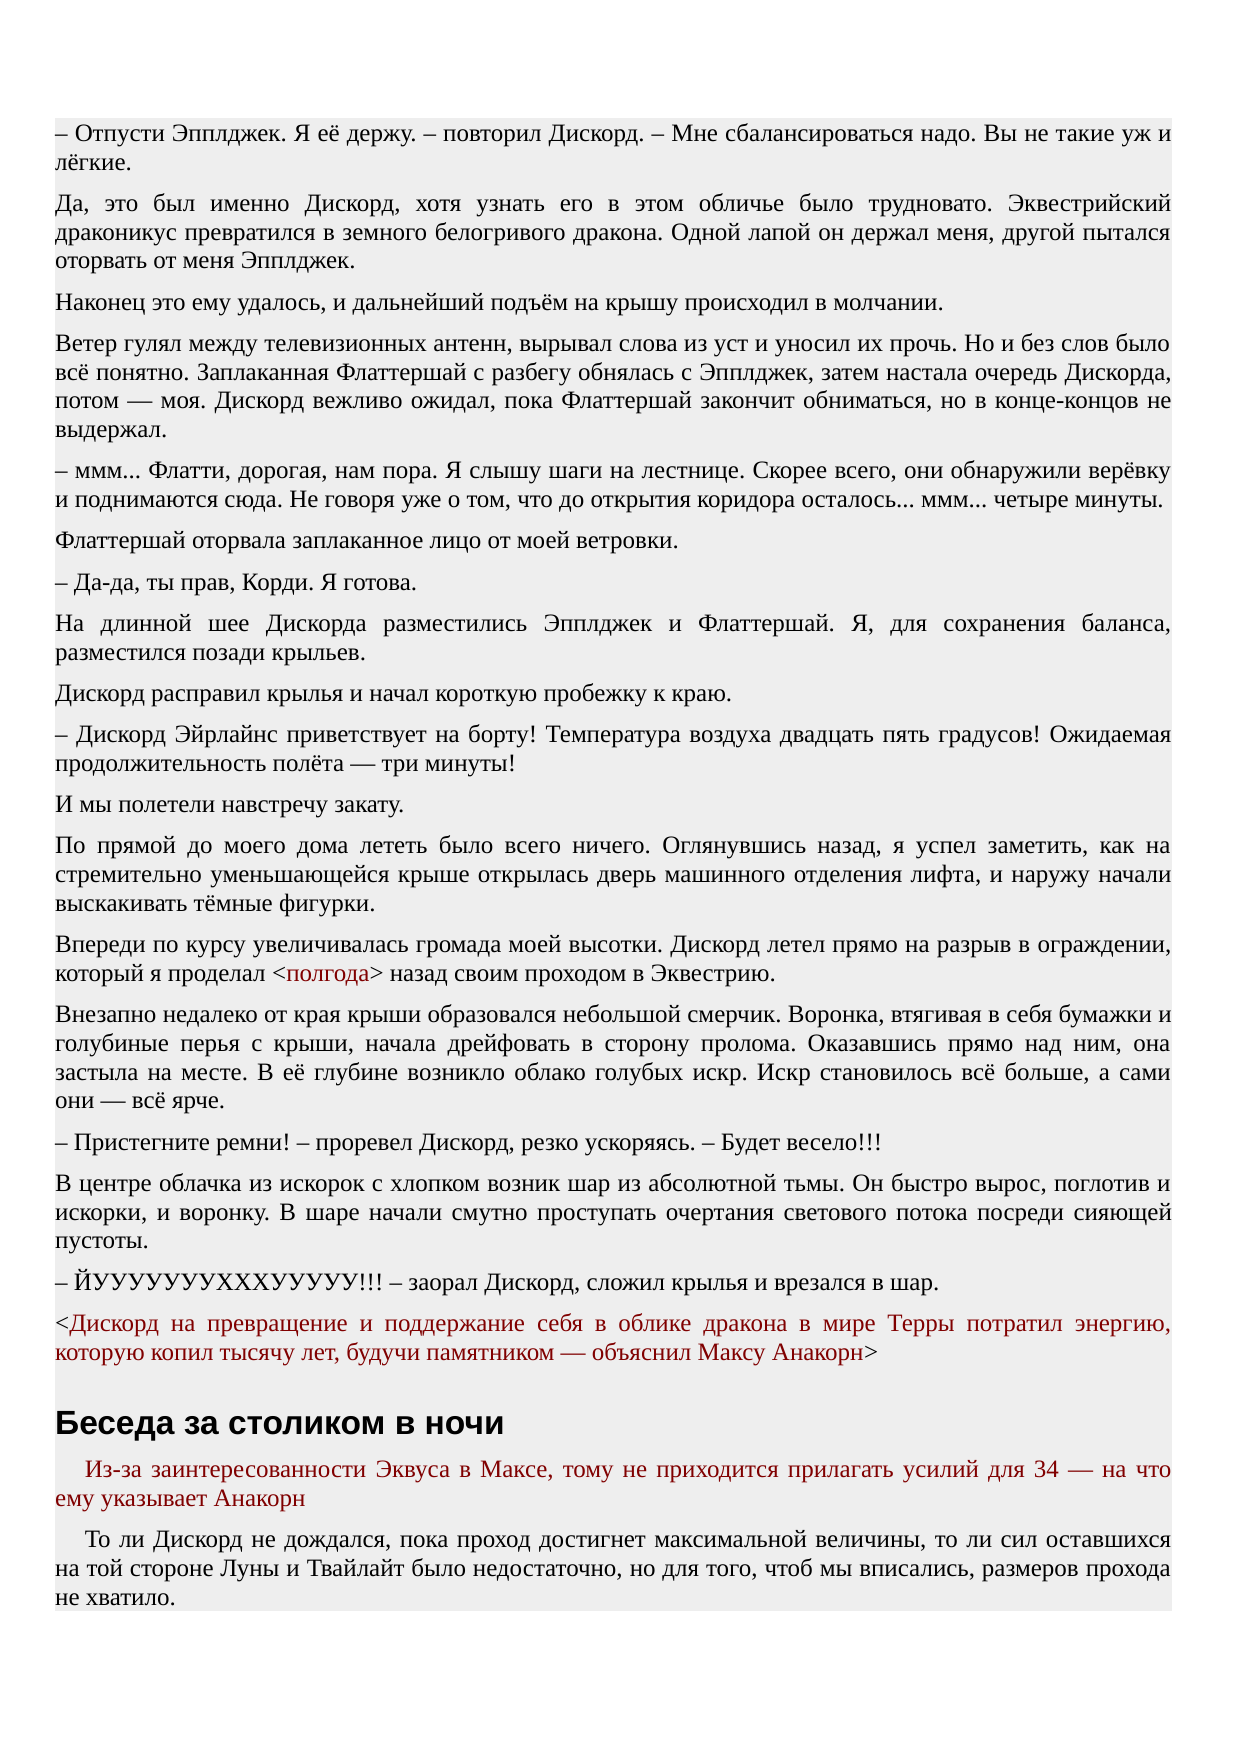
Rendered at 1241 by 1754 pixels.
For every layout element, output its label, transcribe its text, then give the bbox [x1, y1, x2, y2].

text – Пристегните ремни! – проревел Дискорд, резко ускоряясь. – Будет весело!!! [55, 1127, 1172, 1156]
text На длинной шее Дискорда разместились Эпплджек и Флаттершай. Я, для сохранения баланса, разместился позади крыльев. [55, 608, 1172, 666]
text Ветер гулял между телевизионных антенн, вырывал слова из уст и уносил их прочь. Но и без слов было всё понятно. Заплаканная Флаттершай с разбегу обнялась с Эпплджек, затем настала очередь Дискорда, потом — моя. Дискорд вежливо ожидал, пока Флаттершай закончит обниматься, но в конце-концов не выдержал. [55, 328, 1172, 443]
text Да, это был именно Дискорд, хотя узнать его в этом обличье было трудновато. Эквестрийский драконикус превратился в земного белогривого дракона. Одной лапой он держал меня, другой пытался оторвать от меня Эпплджек. [55, 188, 1172, 274]
text Внезапно недалеко от края крыши образовался небольшой смерчик. Воронка, втягивая в себя бумажки и голубиные перья с крыши, начала дрейфовать в сторону пролома. Оказавшись прямо над ним, она застыла на месте. В её глубине возникло облако голубых искр. Искр становилось всё больше, а сами они — всё ярче. [55, 999, 1172, 1114]
text – Дискорд Эйрлайнс приветствует на борту! Температура воздуха двадцать пять градусов! Ожидаемая продолжительность полёта — три минуты! [55, 719, 1172, 777]
text Флаттершай оторвала заплаканное лицо от моей ветровки. [55, 526, 1172, 554]
text Дискорд расправил крылья и начал короткую пробежку к краю. [55, 678, 1172, 707]
text В центре облачка из искорок с хлопком возник шар из абсолютной тьмы. Он быстро вырос, поглотив и искорки, и воронку. В шаре начали смутно проступать очертания светового потока посреди сияющей пустоты. [55, 1168, 1172, 1254]
text Впереди по курсу увеличивалась громада моей высотки. Дискорд летел прямо на разрыв в ограждении, который я проделал <полгода> назад своим проходом в Эквестрию. [55, 929, 1172, 987]
text И мы полетели навстречу закату. [55, 789, 1172, 818]
text – Отпусти Эпплджек. Я её держу. – повторил Дискорд. – Мне сбалансироваться надо. Вы не такие уж и лёгкие. [55, 118, 1172, 176]
text То ли Дискорд не дождался, пока проход достигнет максимальной величины, то ли сил оставшихся на той стороне Луны и Твайлайт было недостаточно, но для того, чтоб мы вписались, размеров прохода не хватило. [55, 1524, 1172, 1611]
text – ммм... Флатти, дорогая, нам пора. Я слышу шаги на лестнице. Скорее всего, они обнаружили верёвку и поднимаются сюда. Не говоря уже о том, что до открытия коридора осталось... ммм... четыре минуты. [55, 456, 1172, 513]
text Из-за заинтересованности Эквуса в Максе, тому не приходится прилагать усилий для 34 — на что ему указывает Анакорн [55, 1454, 1172, 1512]
text Наконец это ему удалось, и дальнейший подъём на крышу происходил в молчании. [55, 287, 1172, 316]
text – Да-да, ты прав, Корди. Я готова. [55, 567, 1172, 596]
text <Дискорд на превращение и поддержание себя в облике дракона в мире Терры потратил энергию, которую копил тысячу лет, будучи памятником — объяснил Максу Анакорн> [55, 1308, 1172, 1366]
text По прямой до моего дома лететь было всего ничего. Оглянувшись назад, я успел заметить, как на стремительно уменьшающейся крыше открылась дверь машинного отделения лифта, и наружу начали выскакивать тёмные фигурки. [55, 831, 1172, 917]
subtitle Беседа за столиком в ночи [55, 1403, 1172, 1442]
text – ЙУУУУУУУХХХУУУУУ!!! – заорал Дискорд, сложил крылья и врезался в шар. [55, 1267, 1172, 1296]
